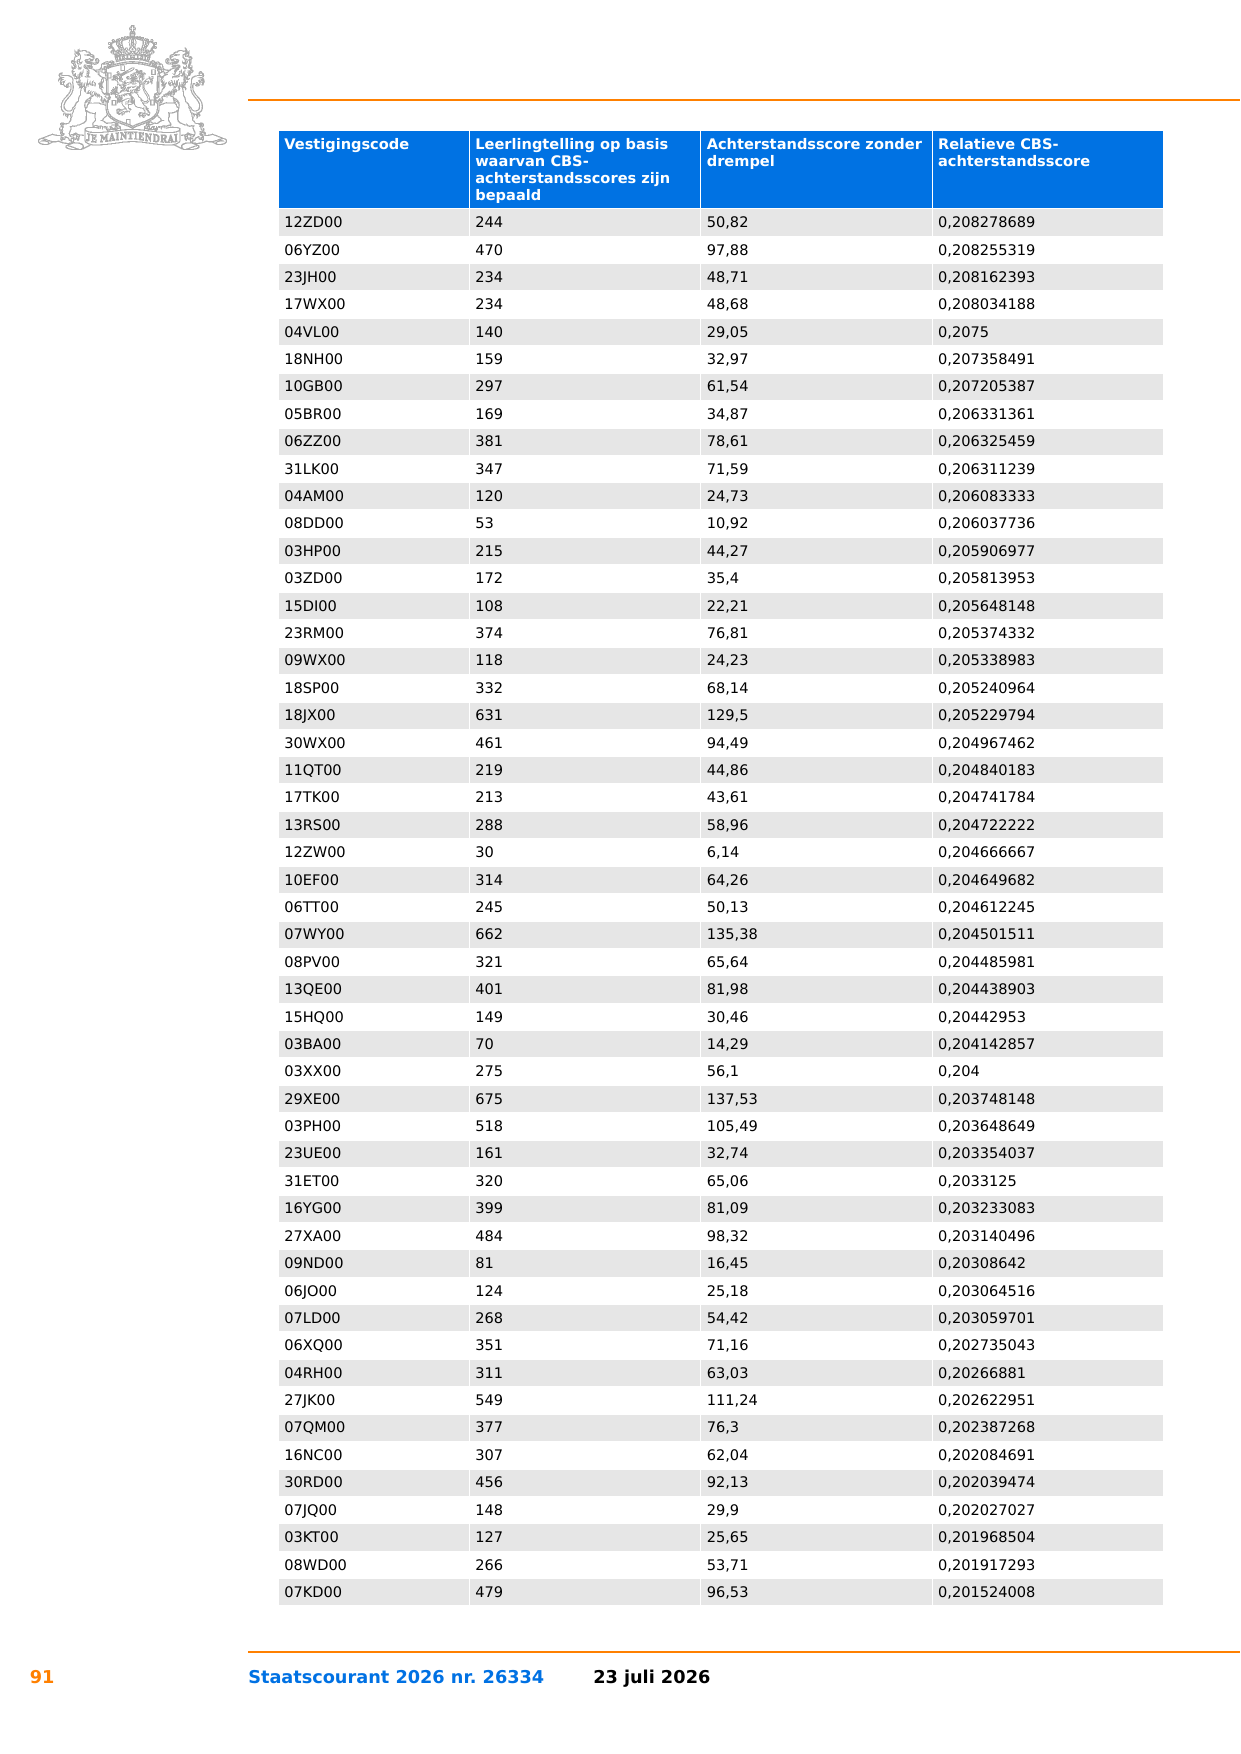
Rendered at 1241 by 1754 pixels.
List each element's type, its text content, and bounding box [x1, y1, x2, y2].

table_cell 484 [470, 1223, 700, 1249]
table_cell 631 [470, 703, 700, 729]
table_cell 65,64 [701, 949, 932, 975]
table_cell 04AM00 [279, 483, 469, 509]
table_cell 48,68 [701, 291, 932, 318]
table_cell 0,203354037 [933, 1141, 1163, 1167]
table_cell 63,03 [701, 1360, 932, 1386]
table_cell 23UE00 [279, 1141, 469, 1167]
table_cell 30WX00 [279, 730, 469, 756]
table_cell 81 [470, 1250, 700, 1277]
table_cell 04VL00 [279, 319, 469, 345]
table_cell 159 [470, 346, 700, 373]
table_cell 0,205648148 [933, 593, 1163, 619]
table_cell 68,14 [701, 675, 932, 701]
table_cell 03XX00 [279, 1059, 469, 1085]
table_cell 381 [470, 429, 700, 455]
table_cell 266 [470, 1552, 700, 1578]
table_cell 08WD00 [279, 1552, 469, 1578]
table_cell 03HP00 [279, 538, 469, 564]
table_cell 03PH00 [279, 1113, 469, 1140]
table_cell 35,4 [701, 565, 932, 592]
table_cell 307 [470, 1442, 700, 1468]
table_cell 0,2033125 [933, 1168, 1163, 1194]
table_cell 0,205813953 [933, 565, 1163, 592]
table_cell 22,21 [701, 593, 932, 619]
table_cell 288 [470, 812, 700, 838]
table_cell 07KD00 [279, 1579, 469, 1605]
table_cell 10GB00 [279, 374, 469, 400]
table_cell 399 [470, 1196, 700, 1222]
table_cell 0,208162393 [933, 264, 1163, 290]
table_cell 61,54 [701, 374, 932, 400]
table_cell 98,32 [701, 1223, 932, 1249]
table_cell 13QE00 [279, 976, 469, 1003]
table_cell 76,3 [701, 1415, 932, 1441]
table_cell 43,61 [701, 785, 932, 811]
table_cell 08DD00 [279, 511, 469, 537]
table_cell 58,96 [701, 812, 932, 838]
table_cell 27XA00 [279, 1223, 469, 1249]
table_cell 12ZD00 [279, 209, 469, 236]
table_cell 56,1 [701, 1059, 932, 1085]
table_cell 08PV00 [279, 949, 469, 975]
table_cell 30RD00 [279, 1470, 469, 1496]
table_cell 32,97 [701, 346, 932, 373]
table_cell 13RS00 [279, 812, 469, 838]
table_header Relatieve CBS-achterstandsscore [933, 131, 1163, 208]
table_cell 120 [470, 483, 700, 509]
table_cell 321 [470, 949, 700, 975]
table_cell 0,207358491 [933, 346, 1163, 373]
table_cell 0,206311239 [933, 456, 1163, 482]
table_cell 15HQ00 [279, 1004, 469, 1030]
table_cell 135,38 [701, 922, 932, 948]
table_cell 0,204438903 [933, 976, 1163, 1003]
table_cell 10,92 [701, 511, 932, 537]
table_cell 0,204649682 [933, 867, 1163, 893]
table_cell 12ZW00 [279, 839, 469, 866]
table_cell 70 [470, 1031, 700, 1057]
table_cell 127 [470, 1524, 700, 1551]
table_cell 0,204967462 [933, 730, 1163, 756]
table_cell 17TK00 [279, 785, 469, 811]
table_cell 213 [470, 785, 700, 811]
table_cell 0,204485981 [933, 949, 1163, 975]
table_cell 0,205338983 [933, 648, 1163, 674]
table_cell 76,81 [701, 620, 932, 647]
table_cell 0,204741784 [933, 785, 1163, 811]
table_cell 92,13 [701, 1470, 932, 1496]
table_cell 0,204612245 [933, 894, 1163, 921]
table_cell 30,46 [701, 1004, 932, 1030]
table_cell 0,201524008 [933, 1579, 1163, 1605]
table_cell 15DI00 [279, 593, 469, 619]
table_cell 07JQ00 [279, 1497, 469, 1523]
table_cell 30 [470, 839, 700, 866]
table_cell 62,04 [701, 1442, 932, 1468]
table_cell 09WX00 [279, 648, 469, 674]
table_cell 461 [470, 730, 700, 756]
table_cell 377 [470, 1415, 700, 1441]
table_cell 268 [470, 1305, 700, 1331]
table_cell 65,06 [701, 1168, 932, 1194]
table_cell 314 [470, 867, 700, 893]
table_cell 16YG00 [279, 1196, 469, 1222]
table_cell 0,203140496 [933, 1223, 1163, 1249]
table_cell 662 [470, 922, 700, 948]
table_cell 06JO00 [279, 1278, 469, 1304]
table_cell 23RM00 [279, 620, 469, 647]
table_cell 137,53 [701, 1086, 932, 1112]
table_cell 108 [470, 593, 700, 619]
table_cell 332 [470, 675, 700, 701]
table_cell 53,71 [701, 1552, 932, 1578]
table_cell 07LD00 [279, 1305, 469, 1331]
table_cell 64,26 [701, 867, 932, 893]
table_cell 275 [470, 1059, 700, 1085]
table_cell 31LK00 [279, 456, 469, 482]
table_cell 0,20266881 [933, 1360, 1163, 1386]
table_cell 53 [470, 511, 700, 537]
table_cell 0,206331361 [933, 401, 1163, 427]
table_cell 105,49 [701, 1113, 932, 1140]
table_cell 97,88 [701, 237, 932, 263]
table_cell 71,16 [701, 1333, 932, 1359]
table_cell 16NC00 [279, 1442, 469, 1468]
table_cell 03KT00 [279, 1524, 469, 1551]
table_cell 17WX00 [279, 291, 469, 318]
table_cell 25,18 [701, 1278, 932, 1304]
table_cell 07QM00 [279, 1415, 469, 1441]
table_cell 374 [470, 620, 700, 647]
table_cell 0,202387268 [933, 1415, 1163, 1441]
table_cell 234 [470, 291, 700, 318]
picture [38, 25, 227, 150]
table_cell 0,206037736 [933, 511, 1163, 537]
table_cell 470 [470, 237, 700, 263]
table_cell 48,71 [701, 264, 932, 290]
table_cell 219 [470, 757, 700, 783]
table_cell 549 [470, 1387, 700, 1414]
table_cell 25,65 [701, 1524, 932, 1551]
table_cell 44,27 [701, 538, 932, 564]
table_cell 0,204840183 [933, 757, 1163, 783]
table_cell 140 [470, 319, 700, 345]
table_cell 81,98 [701, 976, 932, 1003]
table_cell 23JH00 [279, 264, 469, 290]
table_cell 161 [470, 1141, 700, 1167]
table_cell 29,05 [701, 319, 932, 345]
table_cell 172 [470, 565, 700, 592]
table_cell 03BA00 [279, 1031, 469, 1057]
table_cell 456 [470, 1470, 700, 1496]
table_cell 0,2075 [933, 319, 1163, 345]
table_cell 05BR00 [279, 401, 469, 427]
table_cell 129,5 [701, 703, 932, 729]
table_cell 675 [470, 1086, 700, 1112]
table_cell 297 [470, 374, 700, 400]
table_cell 0,202735043 [933, 1333, 1163, 1359]
table_cell 29,9 [701, 1497, 932, 1523]
table_cell 0,208034188 [933, 291, 1163, 318]
table_cell 0,205374332 [933, 620, 1163, 647]
table_cell 0,204 [933, 1059, 1163, 1085]
table_cell 24,23 [701, 648, 932, 674]
table_cell 16,45 [701, 1250, 932, 1277]
table_cell 0,204142857 [933, 1031, 1163, 1057]
table_header Vestigingscode [279, 131, 469, 208]
table_cell 0,204501511 [933, 922, 1163, 948]
table_cell 347 [470, 456, 700, 482]
table_cell 479 [470, 1579, 700, 1605]
table_cell 0,202027027 [933, 1497, 1163, 1523]
table_cell 0,203748148 [933, 1086, 1163, 1112]
table_cell 401 [470, 976, 700, 1003]
table_cell 06YZ00 [279, 237, 469, 263]
table_cell 0,205229794 [933, 703, 1163, 729]
table_cell 50,82 [701, 209, 932, 236]
table_cell 81,09 [701, 1196, 932, 1222]
table_cell 07WY00 [279, 922, 469, 948]
table_cell 71,59 [701, 456, 932, 482]
table_cell 0,205240964 [933, 675, 1163, 701]
table_cell 0,208278689 [933, 209, 1163, 236]
table_cell 234 [470, 264, 700, 290]
table_cell 06TT00 [279, 894, 469, 921]
table_cell 6,14 [701, 839, 932, 866]
table_cell 0,207205387 [933, 374, 1163, 400]
table_cell 0,204666667 [933, 839, 1163, 866]
table_cell 0,202084691 [933, 1442, 1163, 1468]
table_cell 245 [470, 894, 700, 921]
table_cell 0,203064516 [933, 1278, 1163, 1304]
table_cell 18NH00 [279, 346, 469, 373]
table_header Achterstandsscore zonder drempel [701, 131, 932, 208]
table_cell 0,204722222 [933, 812, 1163, 838]
table_cell 96,53 [701, 1579, 932, 1605]
table_cell 54,42 [701, 1305, 932, 1331]
table_cell 04RH00 [279, 1360, 469, 1386]
table_cell 149 [470, 1004, 700, 1030]
table_cell 50,13 [701, 894, 932, 921]
table_cell 27JK00 [279, 1387, 469, 1414]
table_cell 351 [470, 1333, 700, 1359]
table_cell 11QT00 [279, 757, 469, 783]
table_cell 0,203648649 [933, 1113, 1163, 1140]
table_cell 320 [470, 1168, 700, 1194]
table_cell 0,202039474 [933, 1470, 1163, 1496]
table_cell 14,29 [701, 1031, 932, 1057]
table_cell 18JX00 [279, 703, 469, 729]
table_cell 111,24 [701, 1387, 932, 1414]
table_header Leerlingtelling op basis waarvan CBS-achterstandsscores zijn bepaald [470, 131, 700, 208]
table_cell 78,61 [701, 429, 932, 455]
table_cell 44,86 [701, 757, 932, 783]
table_cell 09ND00 [279, 1250, 469, 1277]
table_cell 94,49 [701, 730, 932, 756]
table_cell 32,74 [701, 1141, 932, 1167]
table_cell 124 [470, 1278, 700, 1304]
table_cell 10EF00 [279, 867, 469, 893]
table_cell 311 [470, 1360, 700, 1386]
table_cell 148 [470, 1497, 700, 1523]
table_cell 0,208255319 [933, 237, 1163, 263]
table_cell 0,203233083 [933, 1196, 1163, 1222]
table_cell 34,87 [701, 401, 932, 427]
table_cell 31ET00 [279, 1168, 469, 1194]
table_cell 06ZZ00 [279, 429, 469, 455]
table_cell 0,206083333 [933, 483, 1163, 509]
table_cell 118 [470, 648, 700, 674]
table_cell 18SP00 [279, 675, 469, 701]
table_cell 06XQ00 [279, 1333, 469, 1359]
table_cell 215 [470, 538, 700, 564]
table_cell 0,201917293 [933, 1552, 1163, 1578]
table_cell 518 [470, 1113, 700, 1140]
table_cell 29XE00 [279, 1086, 469, 1112]
table_cell 0,202622951 [933, 1387, 1163, 1414]
table_cell 0,201968504 [933, 1524, 1163, 1551]
table_cell 0,20442953 [933, 1004, 1163, 1030]
table_cell 03ZD00 [279, 565, 469, 592]
table_cell 169 [470, 401, 700, 427]
table_cell 244 [470, 209, 700, 236]
table_cell 24,73 [701, 483, 932, 509]
table_cell 0,203059701 [933, 1305, 1163, 1331]
table_cell 0,205906977 [933, 538, 1163, 564]
table_cell 0,206325459 [933, 429, 1163, 455]
table_cell 0,20308642 [933, 1250, 1163, 1277]
